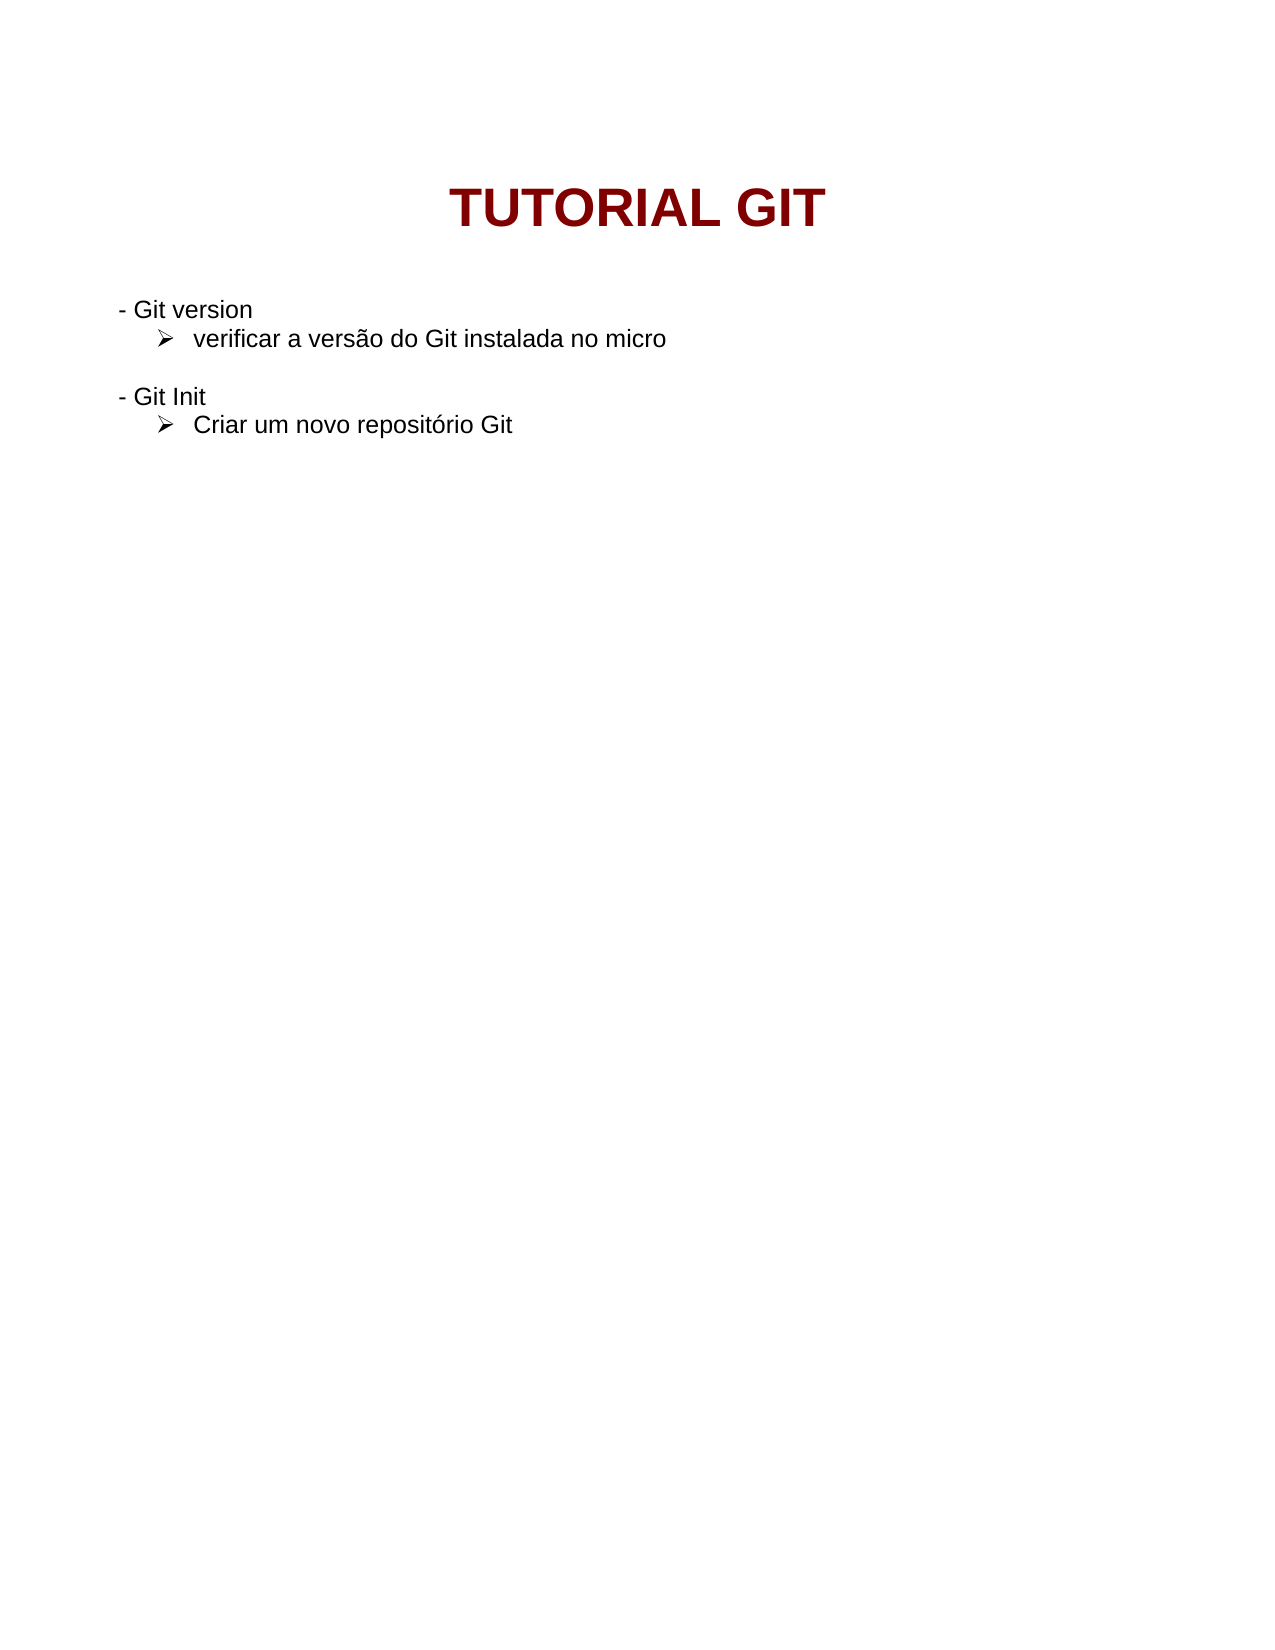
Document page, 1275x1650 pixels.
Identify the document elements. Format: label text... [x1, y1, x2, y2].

list Criar um novo repositório Git [156, 411, 1157, 439]
text - Git Init [118, 382, 1157, 411]
text - Git version [118, 295, 1157, 324]
list verificar a versão do Git instalada no micro [156, 324, 1157, 353]
text TUTORIAL GIT [118, 176, 1157, 238]
